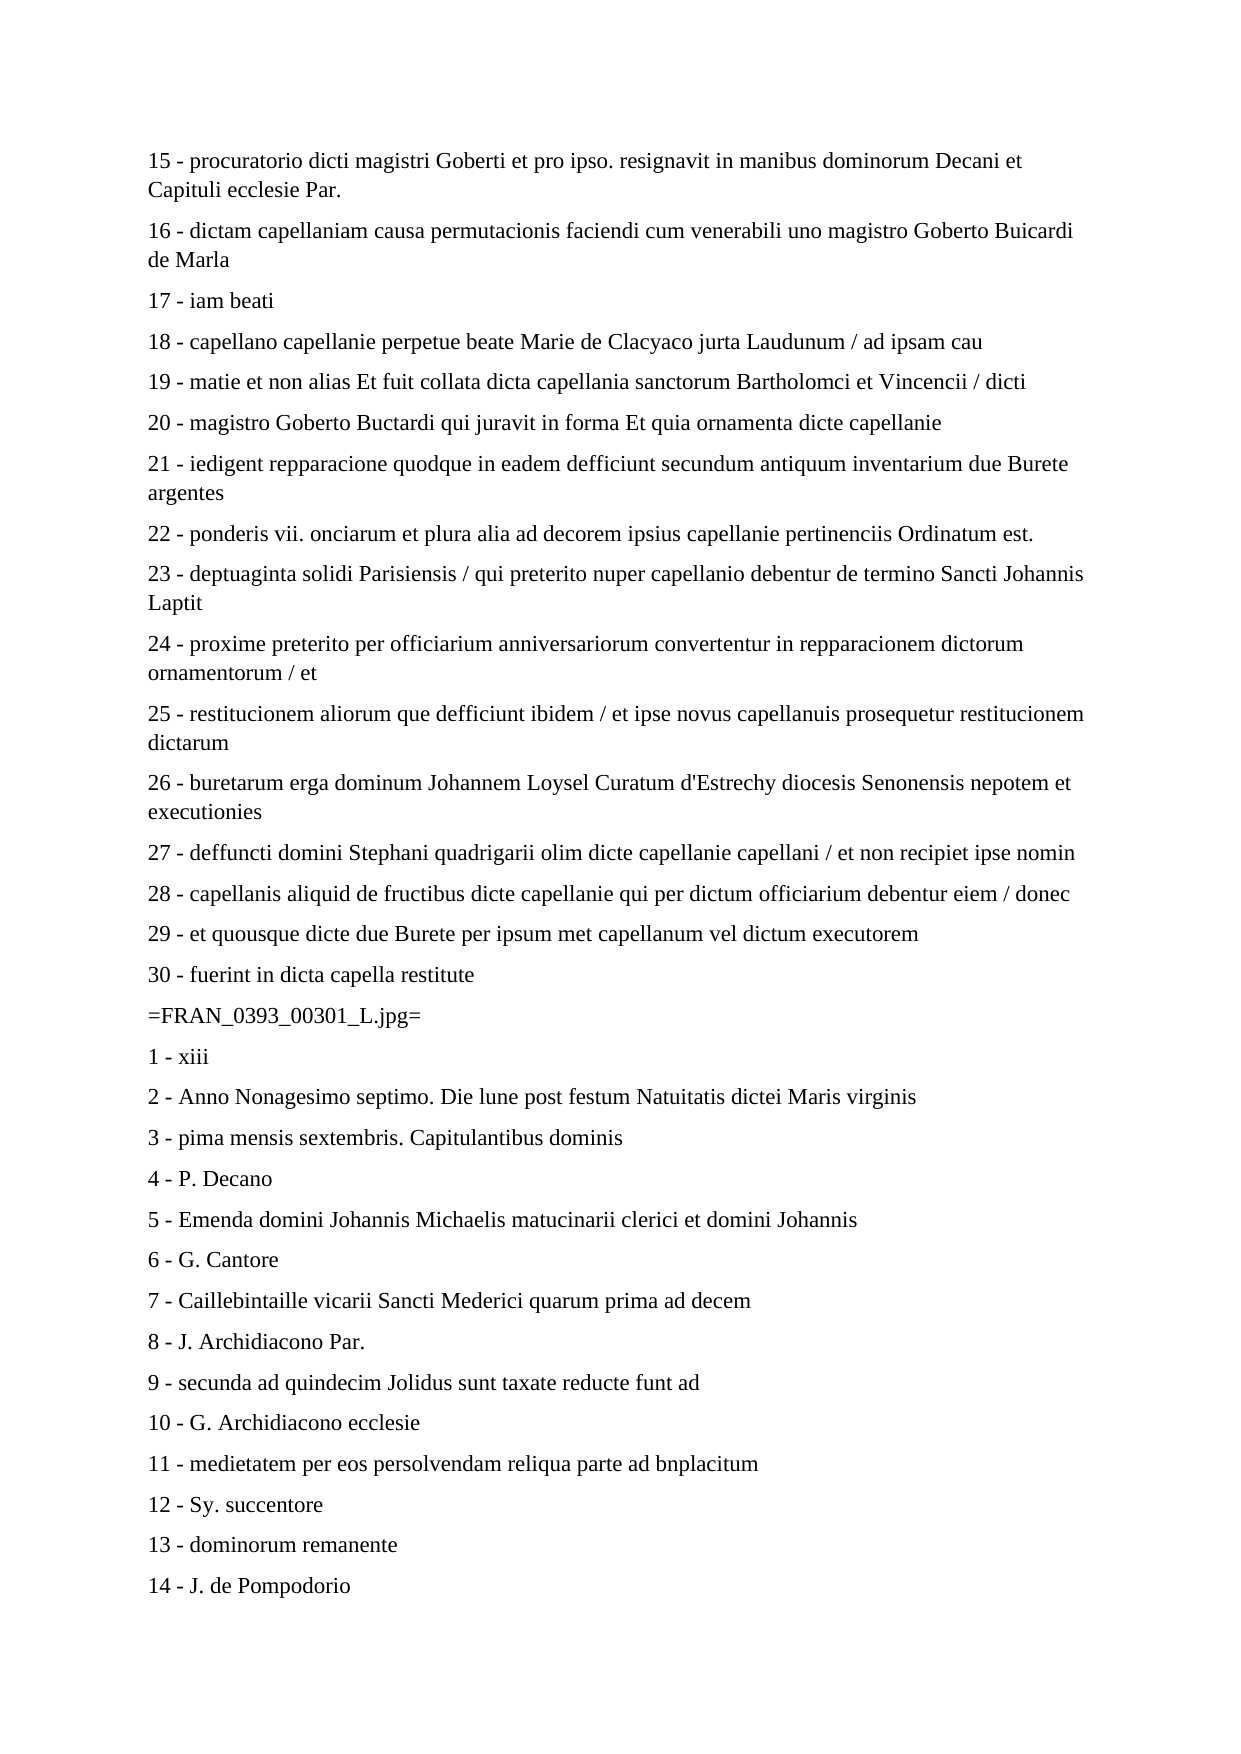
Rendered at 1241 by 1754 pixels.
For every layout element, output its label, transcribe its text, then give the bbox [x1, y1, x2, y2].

text 1 - xiii [148, 1043, 1093, 1069]
text 20 - magistro Goberto Buctardi qui juravit in forma Et quia ornamenta dicte capellanie [148, 409, 1093, 436]
text 6 - G. Cantore [148, 1246, 1093, 1273]
text 22 - ponderis vii. onciarum et plura alia ad decorem ipsius capellanie pertinenciis Ordinatum est. [148, 519, 1093, 546]
text 26 - buretarum erga dominum Johannem Loysel Curatum d'Estrechy diocesis Senonensis nepotem et executionies [148, 769, 1093, 825]
text 7 - Caillebintaille vicarii Sancti Mederici quarum prima ad decem [148, 1287, 1093, 1313]
text 29 - et quousque dicte due Burete per ipsum met capellanum vel dictum executorem [148, 921, 1093, 947]
text 17 - iam beati [148, 287, 1093, 313]
text 5 - Emenda domini Johannis Michaelis matucinarii clerici et domini Johannis [148, 1206, 1093, 1232]
text 21 - iedigent repparacione quodque in eadem defficiunt secundum antiquum inventarium due Burete argentes [148, 450, 1093, 505]
text 25 - restitucionem aliorum que defficiunt ibidem / et ipse novus capellanuis prosequetur restitucionem dictarum [148, 700, 1093, 755]
text 18 - capellano capellanie perpetue beate Marie de Clacyaco jurta Laudunum / ad ipsam cau [148, 328, 1093, 354]
text 23 - deptuaginta solidi Parisiensis / qui preterito nuper capellanio debentur de termino Sancti Johannis Laptit [148, 560, 1093, 616]
text 4 - P. Decano [148, 1165, 1093, 1191]
text 11 - medietatem per eos persolvendam reliqua parte ad bnplacitum [148, 1450, 1093, 1476]
text 12 - Sy. succentore [148, 1491, 1093, 1517]
text 27 - deffuncti domini Stephani quadrigarii olim dicte capellanie capellani / et non recipiet ipse nomin [148, 839, 1093, 865]
text 13 - dominorum remanente [148, 1531, 1093, 1558]
text 8 - J. Archidiacono Par. [148, 1328, 1093, 1354]
text =FRAN_0393_00301_L.jpg= [148, 1002, 1093, 1028]
text 10 - G. Archidiacono ecclesie [148, 1409, 1093, 1436]
text 24 - proxime preterito per officiarium anniversariorum convertentur in repparacionem dictorum ornamentorum / et [148, 630, 1093, 685]
text 16 - dictam capellaniam causa permutacionis faciendi cum venerabili uno magistro Goberto Buicardi de Marla [148, 217, 1093, 273]
text 30 - fuerint in dicta capella restitute [148, 961, 1093, 988]
text 28 - capellanis aliquid de fructibus dicte capellanie qui per dictum officiarium debentur eiem / donec [148, 880, 1093, 906]
text 15 - procuratorio dicti magistri Goberti et pro ipso. resignavit in manibus dominorum Decani et Capituli ecclesie Par. [148, 148, 1093, 203]
text 19 - matie et non alias Et fuit collata dicta capellania sanctorum Bartholomci et Vincencii / dicti [148, 368, 1093, 395]
text 2 - Anno Nonagesimo septimo. Die lune post festum Natuitatis dictei Maris virginis [148, 1083, 1093, 1110]
text 9 - secunda ad quindecim Jolidus sunt taxate reducte funt ad [148, 1368, 1093, 1395]
text 3 - pima mensis sextembris. Capitulantibus dominis [148, 1124, 1093, 1151]
text 14 - J. de Pompodorio [148, 1572, 1093, 1598]
